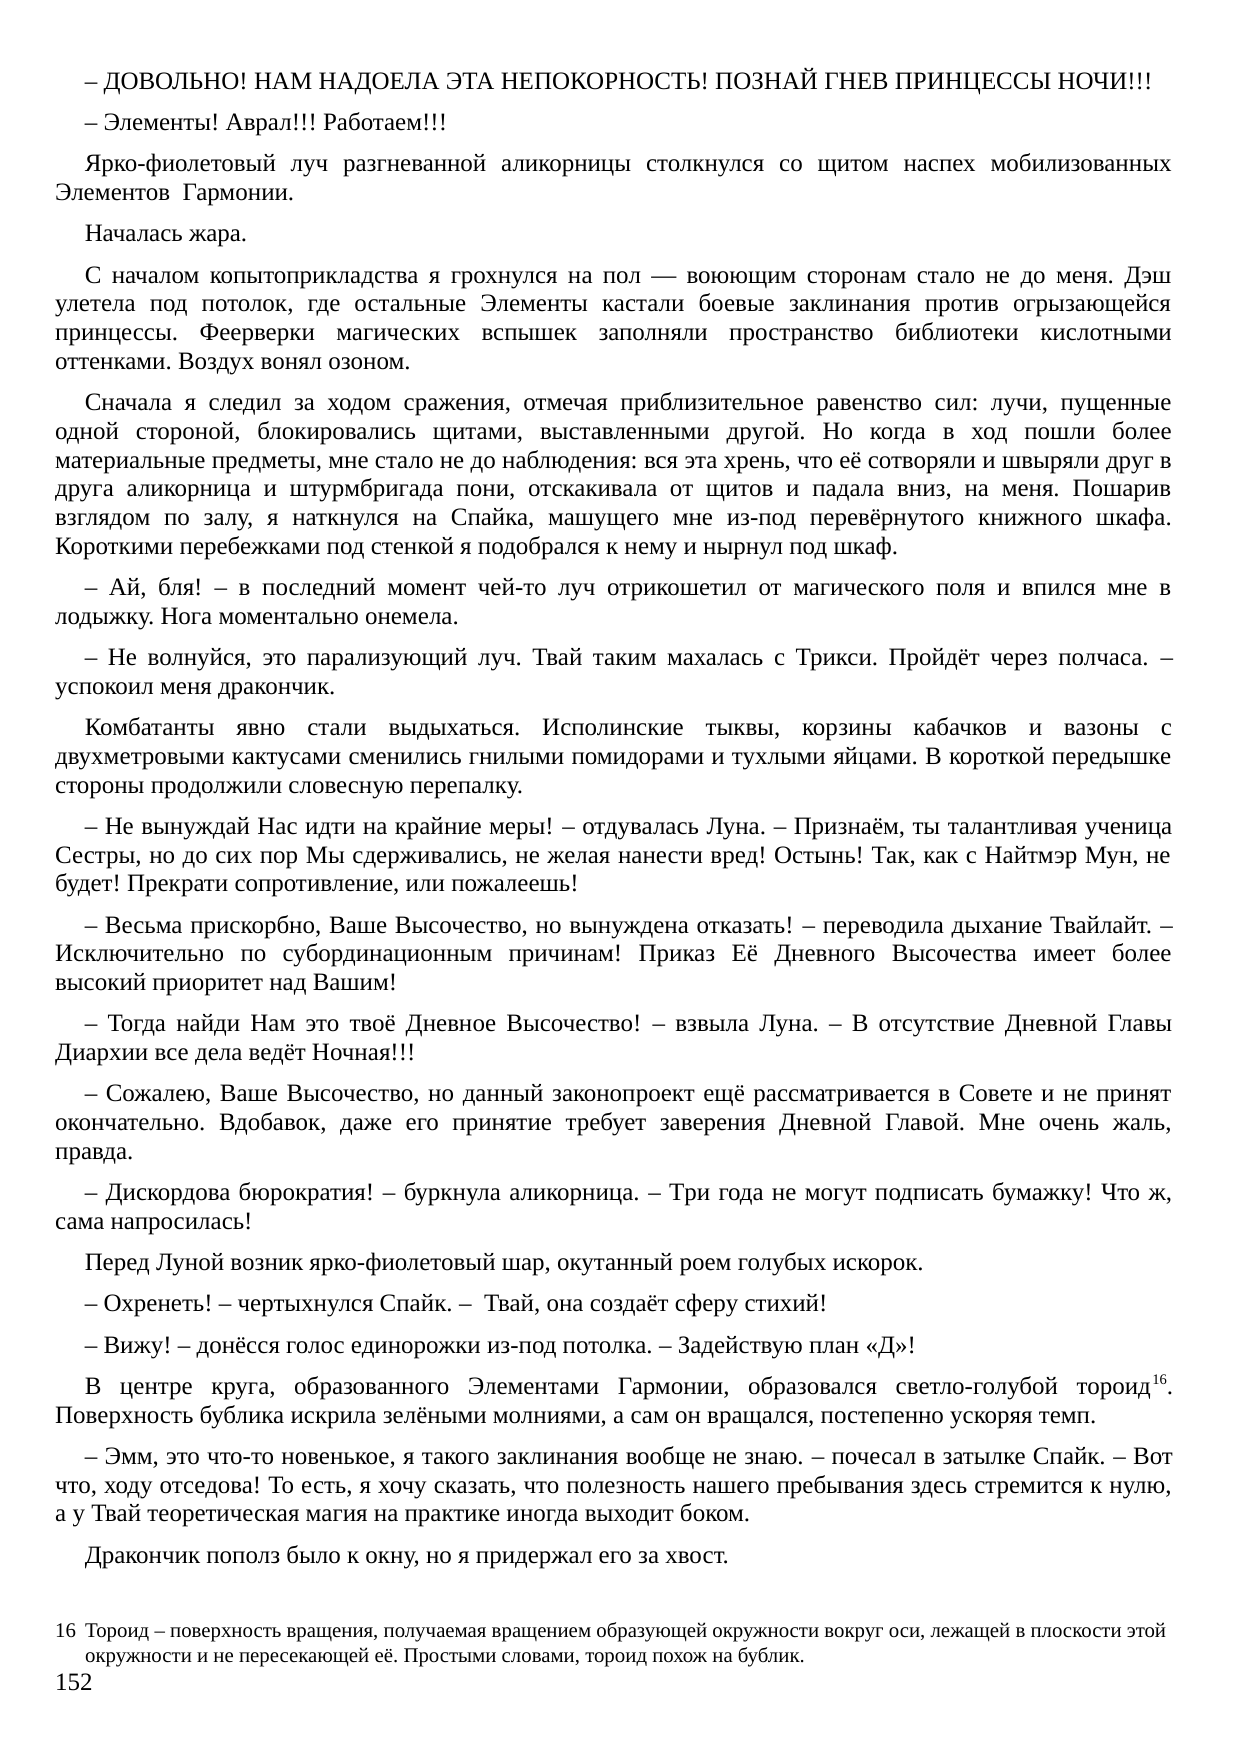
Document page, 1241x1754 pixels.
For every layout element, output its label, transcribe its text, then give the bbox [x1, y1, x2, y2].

text – Не волнуйся, это парализующий луч. Твай таким махалась с Трикси. Пройдёт через полчаса. – успокоил меня дракончик. [55, 642, 1173, 700]
text – Дискордова бюрократия! – буркнула аликорница. – Три года не могут подписать бумажку! Что ж, сама напросилась! [55, 1177, 1173, 1235]
text Ярко-фиолетовый луч разгневанной аликорницы столкнулся со щитом наспех мобилизованных Элементов Гармонии. [55, 148, 1173, 206]
text Перед Луной возник ярко-фиолетовый шар, окутанный роем голубых искорок. [55, 1247, 1173, 1276]
text – ДОВОЛЬНО! НАМ НАДОЕЛА ЭТА НЕПОКОРНОСТЬ! ПОЗНАЙ ГНЕВ ПРИНЦЕССЫ НОЧИ!!! [55, 66, 1173, 95]
text – Не вынуждай Нас идти на крайние меры! – отдувалась Луна. – Признаём, ты талантливая ученица Сестры, но до сих пор Мы сдерживались, не желая нанести вред! Остынь! Так, как с Найтмэр Мун, не будет! Прекрати сопротивление, или пожалеешь! [55, 811, 1173, 897]
text – Охренеть! – чертыхнулся Спайк. – Твай, она создаёт сферу стихий! [55, 1288, 1173, 1317]
text Комбатанты явно стали выдыхаться. Исполинские тыквы, корзины кабачков и вазоны с двухметровыми кактусами сменились гнилыми помидорами и тухлыми яйцами. В короткой передышке стороны продолжили словесную перепалку. [55, 712, 1173, 798]
text Тороид – поверхность вращения, получаемая вращением образующей окружности вокруг оси, лежащей в плоскости этой окружности и не пересекающей её. Простыми словами, тороид похож на бублик. [55, 1618, 1173, 1667]
text – Тогда найди Нам это твоё Дневное Высочество! – взвыла Луна. – В отсутствие Дневной Главы Диархии все дела ведёт Ночная!!! [55, 1008, 1173, 1066]
text Началась жара. [55, 218, 1173, 247]
text – Элементы! Аврал!!! Работаем!!! [55, 107, 1173, 136]
text – Весьма прискорбно, Ваше Высочество, но вынуждена отказать! – переводила дыхание Твайлайт. – Исключительно по субординационным причинам! Приказ Её Дневного Высочества имеет более высокий приоритет над Вашим! [55, 910, 1173, 996]
text В центре круга, образованного Элементами Гармонии, образовался светло-голубой тороид. Поверхность бублика искрила зелёными молниями, а сам он вращался, постепенно ускоряя темп. [55, 1371, 1173, 1428]
text – Вижу! – донёсся голос единорожки из-под потолка. – Задействую план «Д»! [55, 1330, 1173, 1358]
text – Эмм, это что-то новенькое, я такого заклинания вообще не знаю. – почесал в затылке Спайк. – Вот что, ходу отседова! То есть, я хочу сказать, что полезность нашего пребывания здесь стремится к нулю, а у Твай теоретическая магия на практике иногда выходит боком. [55, 1441, 1173, 1527]
text Дракончик пополз было к окну, но я придержал его за хвост. [55, 1540, 1173, 1568]
text Сначала я следил за ходом сражения, отмечая приблизительное равенство сил: лучи, пущенные одной стороной, блокировались щитами, выставленными другой. Но когда в ход пошли более материальные предметы, мне стало не до наблюдения: вся эта хрень, что её сотворяли и швыряли друг в друга аликорница и штурмбригада пони, отскакивала от щитов и падала вниз, на меня. Пошарив взглядом по залу, я наткнулся на Спайка, машущего мне из-под перевёрнутого книжного шкафа. Короткими перебежками под стенкой я подобрался к нему и нырнул под шкаф. [55, 387, 1173, 560]
text – Ай, бля! – в последний момент чей-то луч отрикошетил от магического поля и впился мне в лодыжку. Нога моментально онемела. [55, 572, 1173, 630]
text С началом копытоприкладства я грохнулся на пол — воюющим сторонам стало не до меня. Дэш улетела под потолок, где остальные Элементы кастали боевые заклинания против огрызающейся принцессы. Феерверки магических вспышек заполняли пространство библиотеки кислотными оттенками. Воздух вонял озоном. [55, 260, 1173, 375]
text – Сожалею, Ваше Высочество, но данный законопроект ещё рассматривается в Совете и не принят окончательно. Вдобавок, даже его принятие требует заверения Дневной Главой. Мне очень жаль, правда. [55, 1078, 1173, 1165]
